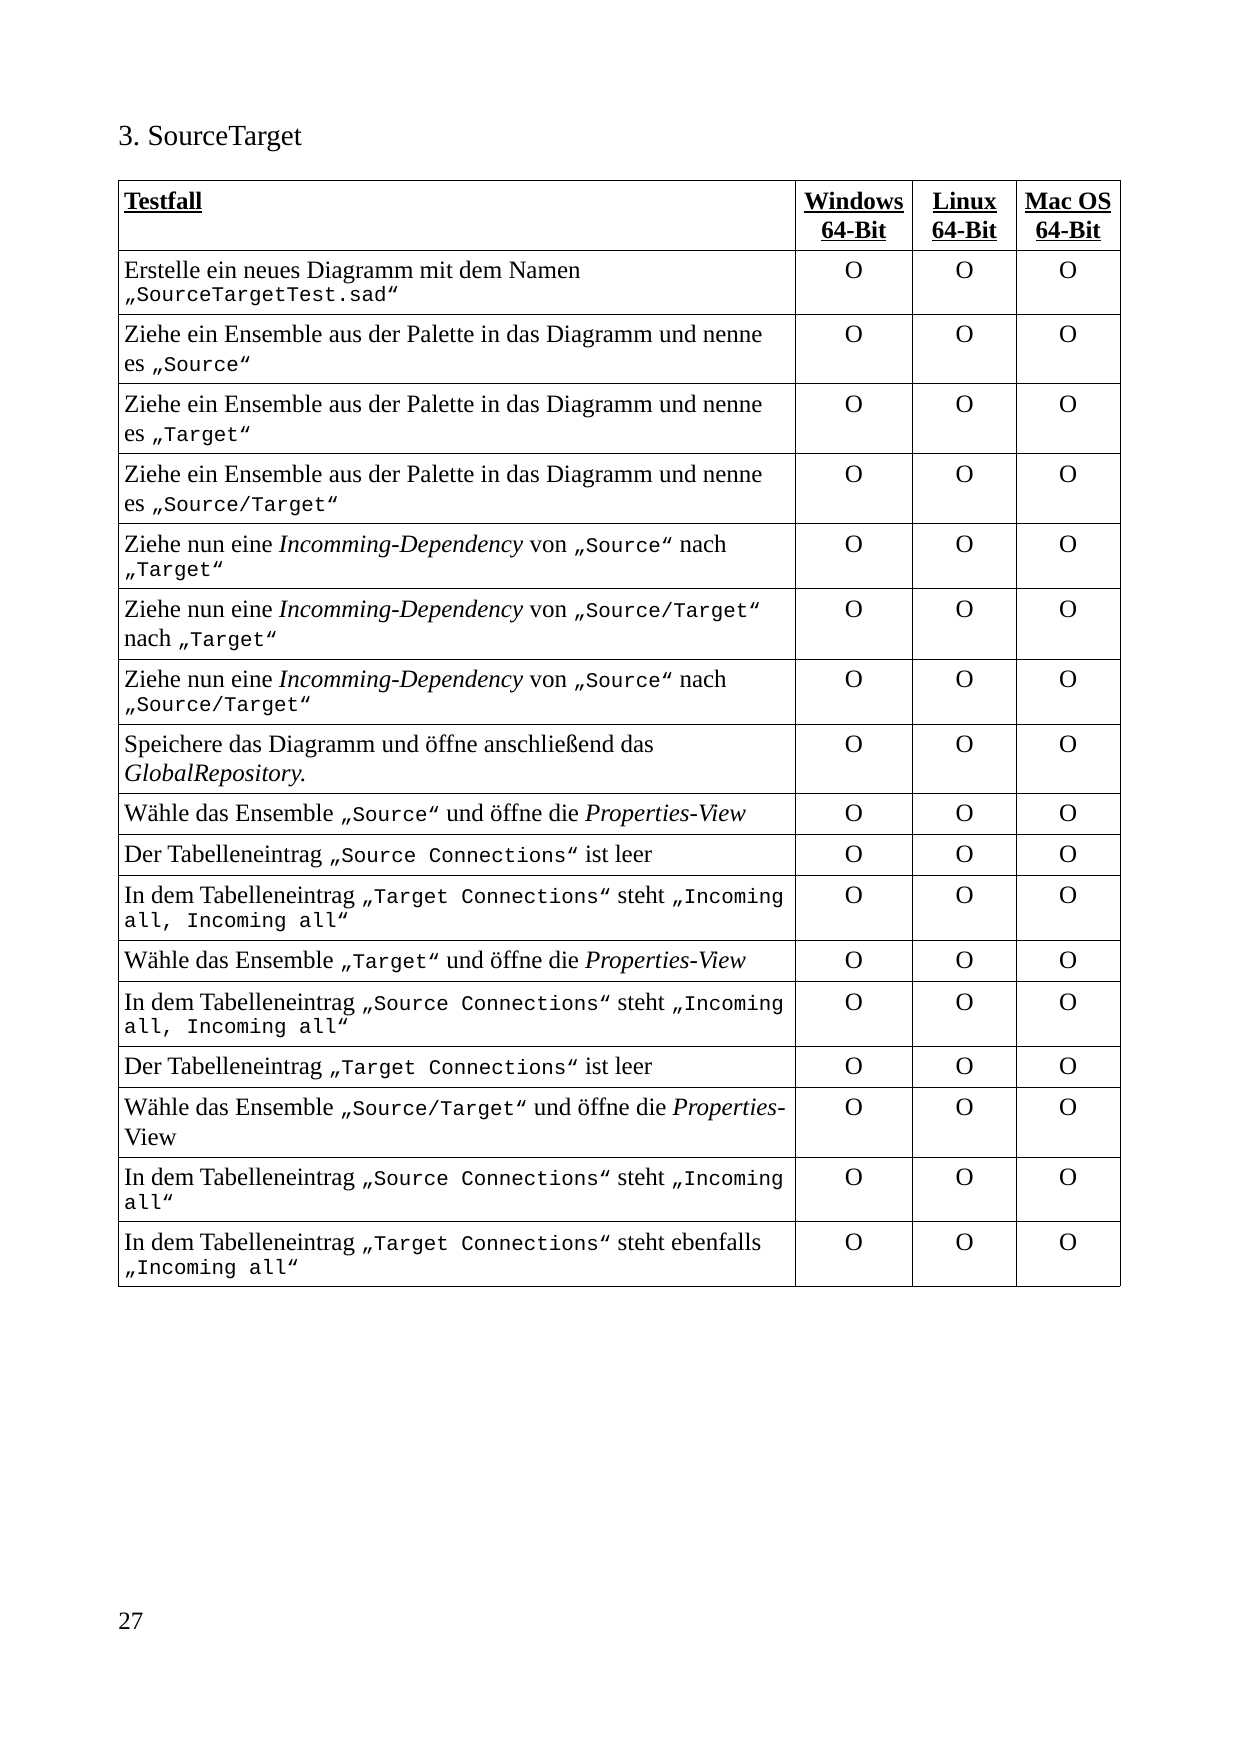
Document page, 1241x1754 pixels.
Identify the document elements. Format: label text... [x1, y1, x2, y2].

table_cell O [796, 660, 912, 723]
table_cell O [913, 384, 1016, 453]
table_cell O [796, 589, 912, 659]
table_cell O [1017, 1088, 1120, 1157]
table_cell Erstelle ein neues Diagramm mit dem Namen „SourceTargetTest.sad“ [119, 251, 795, 313]
table_header Mac OS 64-Bit [1017, 181, 1120, 249]
table_cell O [1017, 589, 1120, 659]
table_cell O [913, 1047, 1016, 1087]
table_header Windows 64-Bit [796, 181, 912, 249]
table_cell Speichere das Diagramm und öffne anschließend das GlobalRepository. [119, 725, 795, 792]
table_cell O [1017, 524, 1120, 588]
table_cell O [796, 835, 912, 875]
table_cell O [913, 524, 1016, 588]
table_cell O [913, 1222, 1016, 1286]
table_cell Ziehe ein Ensemble aus der Palette in das Diagramm und nenne es „Source/Target“ [119, 454, 795, 523]
table_cell O [913, 315, 1016, 383]
table_cell O [913, 454, 1016, 523]
table_cell O [1017, 794, 1120, 834]
table_cell O [796, 725, 912, 792]
table_cell O [913, 941, 1016, 981]
table_header Linux 64-Bit [913, 181, 1016, 249]
table_cell Wähle das Ensemble „Source“ und öffne die Properties-View [119, 794, 795, 834]
table_cell O [913, 794, 1016, 834]
table_cell O [796, 454, 912, 523]
table_cell O [1017, 1047, 1120, 1087]
table_cell O [1017, 1222, 1120, 1286]
table_cell Ziehe ein Ensemble aus der Palette in das Diagramm und nenne es „Target“ [119, 384, 795, 453]
table_cell O [913, 1158, 1016, 1221]
table_cell O [913, 835, 1016, 875]
table_cell O [1017, 725, 1120, 792]
table_cell O [1017, 941, 1120, 981]
table_cell In dem Tabelleneintrag „Source Connections“ steht „Incoming all, Incoming all“ [119, 982, 795, 1046]
table_cell O [796, 794, 912, 834]
table_cell O [1017, 982, 1120, 1046]
table_header Testfall [119, 181, 795, 249]
table_cell In dem Tabelleneintrag „Target Connections“ steht „Incoming all, Incoming all“ [119, 876, 795, 939]
table_cell O [1017, 384, 1120, 453]
table_cell O [796, 315, 912, 383]
table_cell O [796, 1222, 912, 1286]
text 3. SourceTarget [118, 118, 1122, 152]
table_cell O [913, 251, 1016, 313]
table_cell O [796, 251, 912, 313]
table_cell Ziehe nun eine Incomming-Dependency von „Source/Target“ nach „Target“ [119, 589, 795, 659]
table_cell O [913, 876, 1016, 939]
table_cell O [1017, 1158, 1120, 1221]
table_cell O [913, 1088, 1016, 1157]
table_cell Der Tabelleneintrag „Target Connections“ ist leer [119, 1047, 795, 1087]
table_cell O [796, 876, 912, 939]
table_cell Ziehe nun eine Incomming-Dependency von „Source“ nach „Source/Target“ [119, 660, 795, 723]
table_cell O [796, 1088, 912, 1157]
table_cell O [796, 1047, 912, 1087]
table_cell O [796, 941, 912, 981]
table_cell O [796, 524, 912, 588]
table_cell O [1017, 251, 1120, 313]
table_cell O [796, 1158, 912, 1221]
table_cell O [913, 589, 1016, 659]
table_cell O [1017, 835, 1120, 875]
table_cell O [913, 982, 1016, 1046]
table_cell O [796, 384, 912, 453]
table_cell Ziehe nun eine Incomming-Dependency von „Source“ nach „Target“ [119, 524, 795, 588]
table_cell O [1017, 315, 1120, 383]
table_cell Ziehe ein Ensemble aus der Palette in das Diagramm und nenne es „Source“ [119, 315, 795, 383]
table_cell O [1017, 454, 1120, 523]
table_cell O [1017, 660, 1120, 723]
table_cell Der Tabelleneintrag „Source Connections“ ist leer [119, 835, 795, 875]
table_cell O [796, 982, 912, 1046]
table_cell O [913, 725, 1016, 792]
table_cell O [913, 660, 1016, 723]
table_cell Wähle das Ensemble „Target“ und öffne die Properties-View [119, 941, 795, 981]
table_cell O [1017, 876, 1120, 939]
table_cell In dem Tabelleneintrag „Target Connections“ steht ebenfalls „Incoming all“ [119, 1222, 795, 1286]
table_cell Wähle das Ensemble „Source/Target“ und öffne die Properties-View [119, 1088, 795, 1157]
table_cell In dem Tabelleneintrag „Source Connections“ steht „Incoming all“ [119, 1158, 795, 1221]
